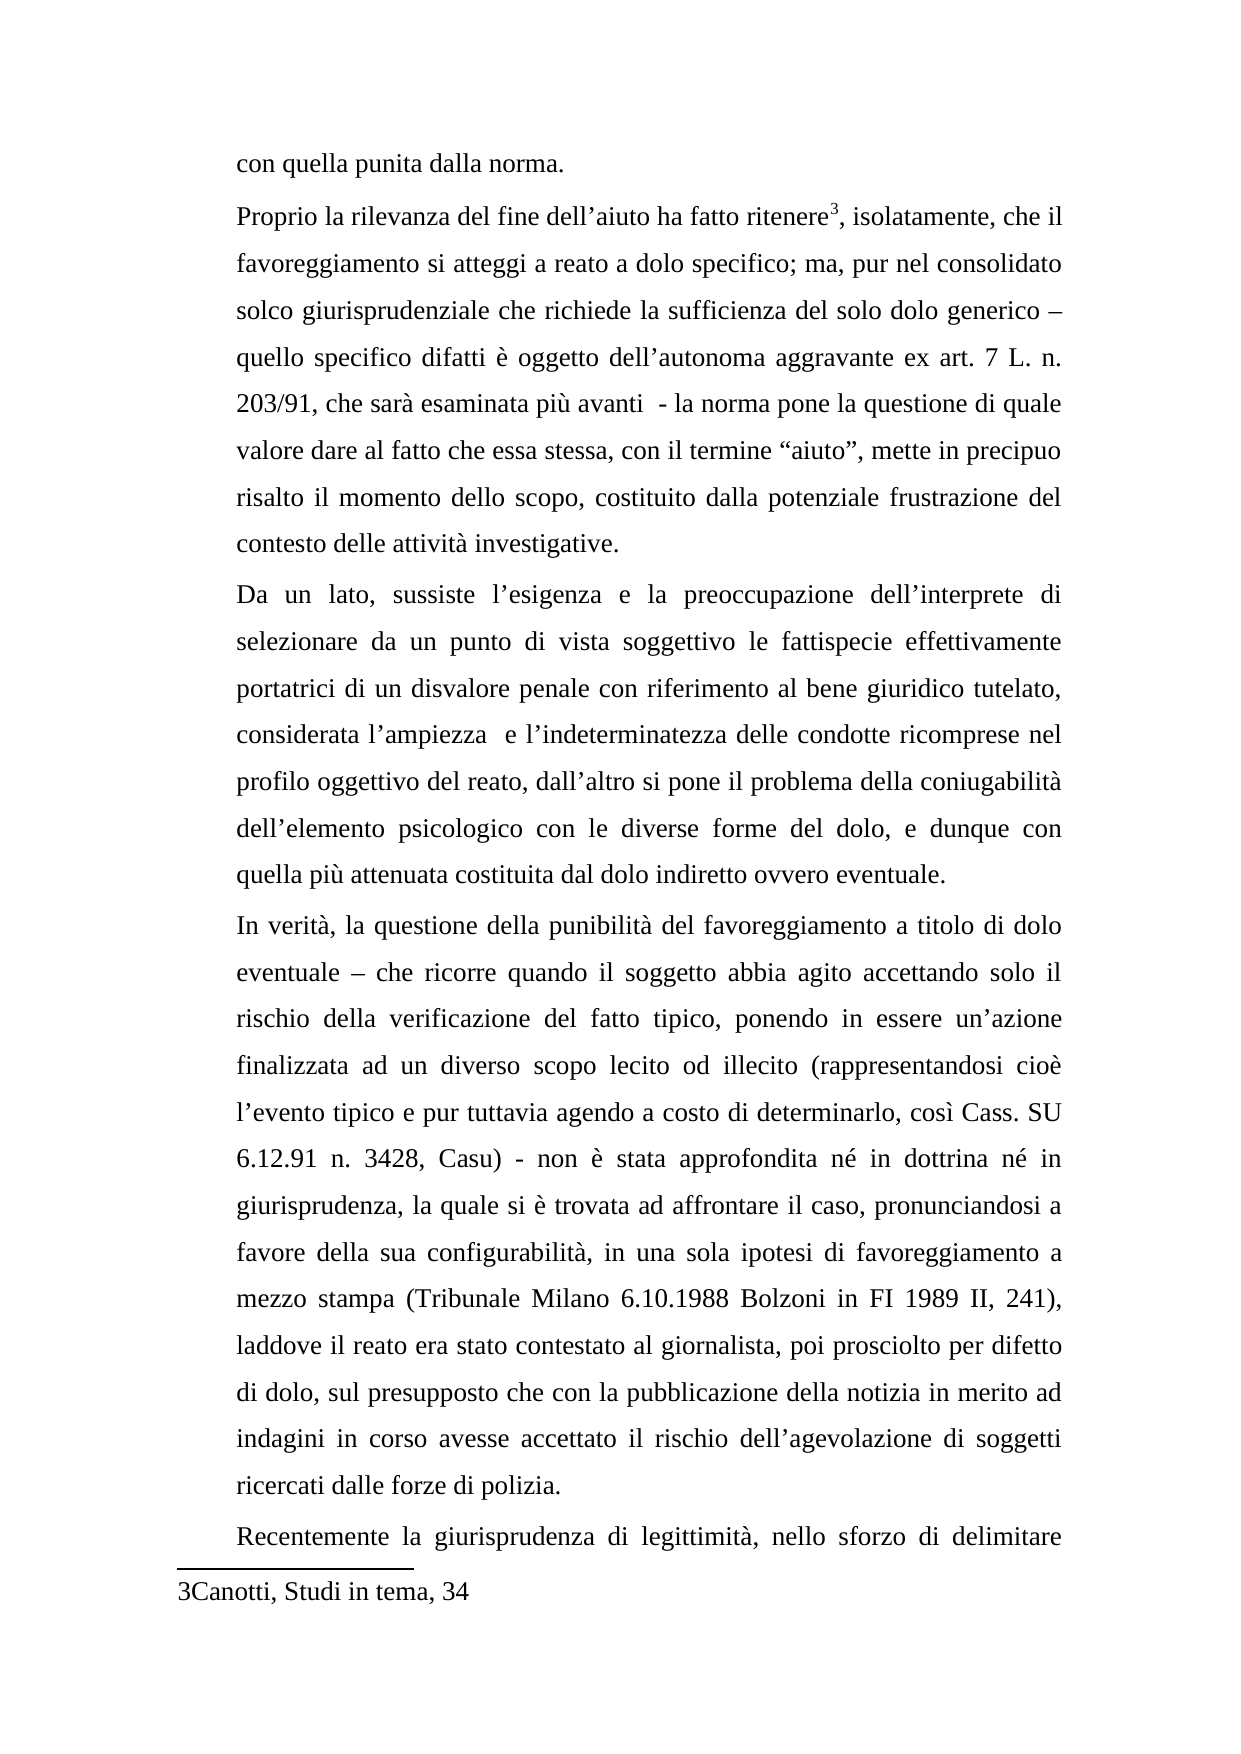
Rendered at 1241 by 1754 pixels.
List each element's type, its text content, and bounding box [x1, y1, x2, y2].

text Recentemente la giurisprudenza di legittimità, nello sforzo di delimitare [236, 1520, 1063, 1551]
text Canotti, Studi in tema, 34 [177, 1575, 1122, 1606]
text In verità, la questione della punibilità del favoreggiamento a titolo di dolo eventuale – che ricorre quando il soggetto abbia agito accettando solo il rischio della verificazione del fatto tipico, ponendo in essere un’azione finalizzata ad un diverso scopo lecito od illecito (rappresentandosi cioè l’evento tipico e pur tuttavia agendo a costo di determinarlo, così Cass. SU 6.12.91 n. 3428, Casu) - non è stata approfondita né in dottrina né in giurisprudenza, la quale si è trovata ad affrontare il caso, pronunciandosi a favore della sua configurabilità, in una sola ipotesi di favoreggiamento a mezzo stampa (Tribunale Milano 6.10.1988 Bolzoni in FI 1989 II, 241), laddove il reato era stato contestato al giornalista, poi prosciolto per difetto di dolo, sul presupposto che con la pubblicazione della notizia in merito ad indagini in corso avesse accettato il rischio dell’agevolazione di soggetti ricercati dalle forze di polizia. [236, 909, 1063, 1500]
text Da un lato, sussiste l’esigenza e la preoccupazione dell’interprete di selezionare da un punto di vista soggettivo le fattispecie effettivamente portatrici di un disvalore penale con riferimento al bene giuridico tutelato, considerata l’ampiezza e l’indeterminatezza delle condotte ricomprese nel profilo oggettivo del reato, dall’altro si pone il problema della coniugabilità dell’elemento psicologico con le diverse forme del dolo, e dunque con quella più attenuata costituita dal dolo indiretto ovvero eventuale. [236, 578, 1063, 889]
text con quella punita dalla norma. [236, 148, 1063, 179]
text Proprio la rilevanza del fine dell’aiuto ha fatto ritenere, isolatamente, che il favoreggiamento si atteggi a reato a dolo specifico; ma, pur nel consolidato solco giurisprudenziale che richiede la sufficienza del solo dolo generico – quello specifico difatti è oggetto dell’autonoma aggravante ex art. 7 L. n. 203/91, che sarà esaminata più avanti - la norma pone la questione di quale valore dare al fatto che essa stessa, con il termine “aiuto”, mette in precipuo risalto il momento dello scopo, costituito dalla potenziale frustrazione del contesto delle attività investigative. [236, 198, 1063, 559]
